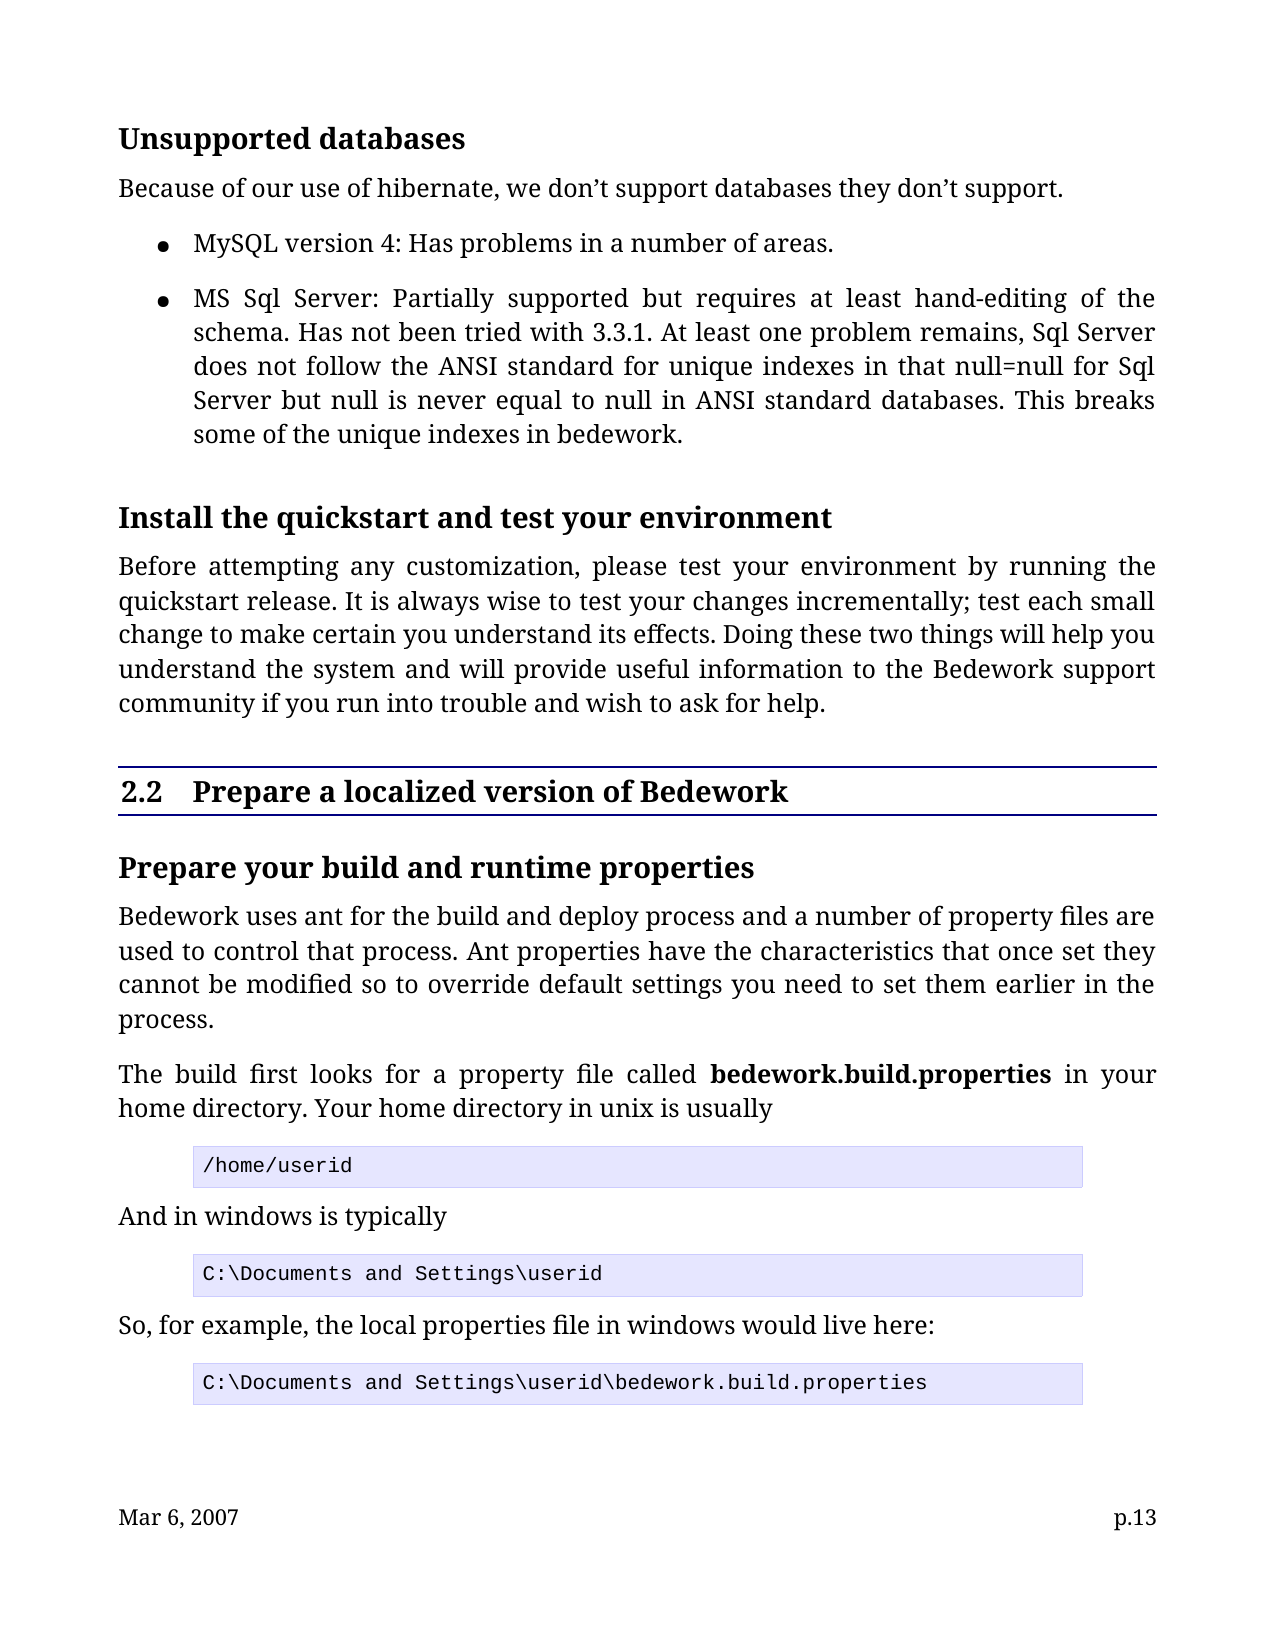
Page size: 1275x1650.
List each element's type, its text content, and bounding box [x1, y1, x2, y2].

text And in windows is typically [118, 1199, 1157, 1233]
subtitle Install the quickstart and test your environment [118, 497, 1157, 537]
text Before attempting any customization, please test your environment by running the quickstart release. It is always wise to test your changes incrementally; test each small change to make certain you understand its effects. Doing these two things will help you understand the system and will provide useful information to the Bedework support community if you run into trouble and wish to ask for help. [118, 549, 1157, 719]
text Because of our use of hibernate, we don’t support databases they don’t support. [118, 170, 1157, 204]
text /home/userid [194, 1147, 1082, 1187]
subtitle Unsupported databases [118, 118, 1157, 158]
text C:\Documents and Settings\userid [194, 1255, 1082, 1296]
list MS Sql Server: Partially supported but requires at least hand-editing of the schema. Has not been tried with 3.3.1. At least one problem remains, Sql Server does not follow the ANSI standard for unique indexes in that null=null for Sql Server but null is never equal to null in ANSI standard databases. This breaks some of the unique indexes in bedework. [156, 281, 1157, 451]
text The build first looks for a property file called bedework.build.properties in your home directory. Your home directory in unix is usually [118, 1056, 1157, 1124]
subtitle Prepare a localized version of Bedework [118, 768, 1157, 814]
list MySQL version 4: Has problems in a number of areas. [156, 225, 1157, 259]
text Bedework uses ant for the build and deploy process and a number of property files are used to control that process. Ant properties have the characteristics that once set they cannot be modified so to override default settings you need to set them earlier in the process. [118, 899, 1157, 1035]
text So, for example, the local properties file in windows would live here: [118, 1308, 1157, 1342]
text C:\Documents and Settings\userid\bedework.build.properties [194, 1364, 1082, 1404]
subtitle Prepare your build and runtime properties [118, 847, 1157, 887]
